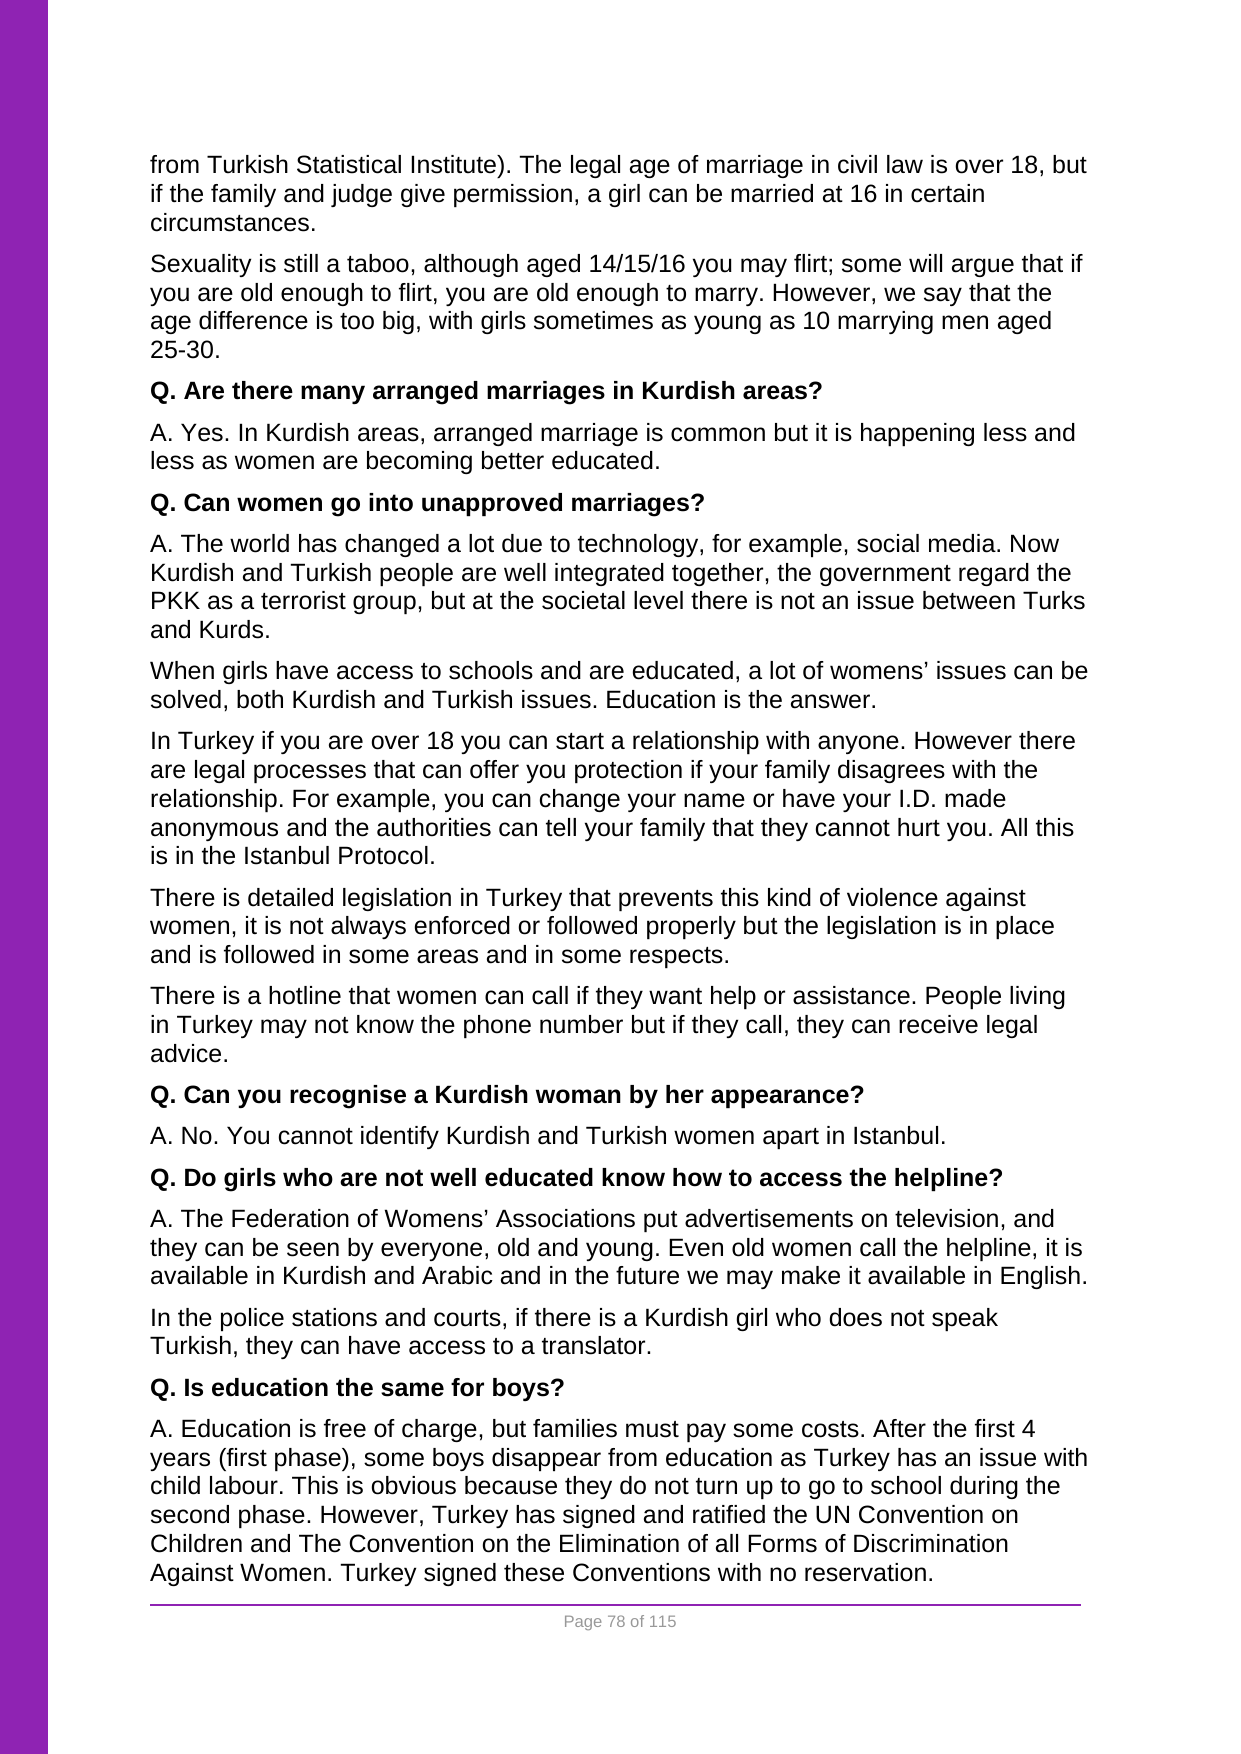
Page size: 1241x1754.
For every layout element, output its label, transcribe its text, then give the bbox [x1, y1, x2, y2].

text Q. Can you recognise a Kurdish woman by her appearance? [150, 1080, 1090, 1109]
text In Turkey if you are over 18 you can start a relationship with anyone. However there are legal processes that can offer you protection if your family disagrees with the relationship. For example, you can change your name or have your I.D. made anonymous and the authorities can tell your family that they cannot hurt you. All this is in the Istanbul Protocol. [150, 726, 1090, 870]
text Q. Is education the same for boys? [150, 1372, 1090, 1401]
text Q. Can women go into unapproved marriages? [150, 487, 1090, 516]
text A. Education is free of charge, but families must pay some costs. After the first 4 years (first phase), some boys disappear from education as Turkey has an issue with child labour. This is obvious because they do not turn up to go to school during the second phase. However, Turkey has signed and ratified the UN Convention on Children and The Convention on the Elimination of all Forms of Discrimination Against Women. Turkey signed these Conventions with no reservation. [150, 1414, 1090, 1586]
text Q. Are there many arranged marriages in Kurdish areas? [150, 376, 1090, 405]
text There is a hotline that women can call if they want help or assistance. People living in Turkey may not know the phone number but if they call, they can receive legal advice. [150, 981, 1090, 1067]
text In the police stations and courts, if there is a Kurdish girl who does not speak Turkish, they can have access to a translator. [150, 1302, 1090, 1360]
text A. Yes. In Kurdish areas, arranged marriage is common but it is happening less and less as women are becoming better educated. [150, 417, 1090, 475]
text A. No. You cannot identify Kurdish and Turkish women apart in Istanbul. [150, 1121, 1090, 1150]
text A. The world has changed a lot due to technology, for example, social media. Now Kurdish and Turkish people are well integrated together, the government regard the PKK as a terrorist group, but at the societal level there is not an issue between Turks and Kurds. [150, 529, 1090, 644]
text When girls have access to schools and are educated, a lot of womens’ issues can be solved, both Kurdish and Turkish issues. Education is the answer. [150, 656, 1090, 714]
text Sexuality is still a taboo, although aged 14/15/16 you may flirt; some will argue that if you are old enough to flirt, you are old enough to marry. However, we say that the age difference is too big, with girls sometimes as young as 10 marrying men aged 25-30. [150, 249, 1090, 364]
text There is detailed legislation in Turkey that prevents this kind of violence against women, it is not always enforced or followed properly but the legislation is in place and is followed in some areas and in some respects. [150, 882, 1090, 969]
text from Turkish Statistical Institute). The legal age of marriage in civil law is over 18, but if the family and judge give permission, a girl can be married at 16 in certain circumstances. [150, 150, 1090, 236]
text A. The Federation of Womens’ Associations put advertisements on television, and they can be seen by everyone, old and young. Even old women call the helpline, it is available in Kurdish and Arabic and in the future we may make it available in English. [150, 1204, 1090, 1290]
text Q. Do girls who are not well educated know how to access the helpline? [150, 1162, 1090, 1191]
